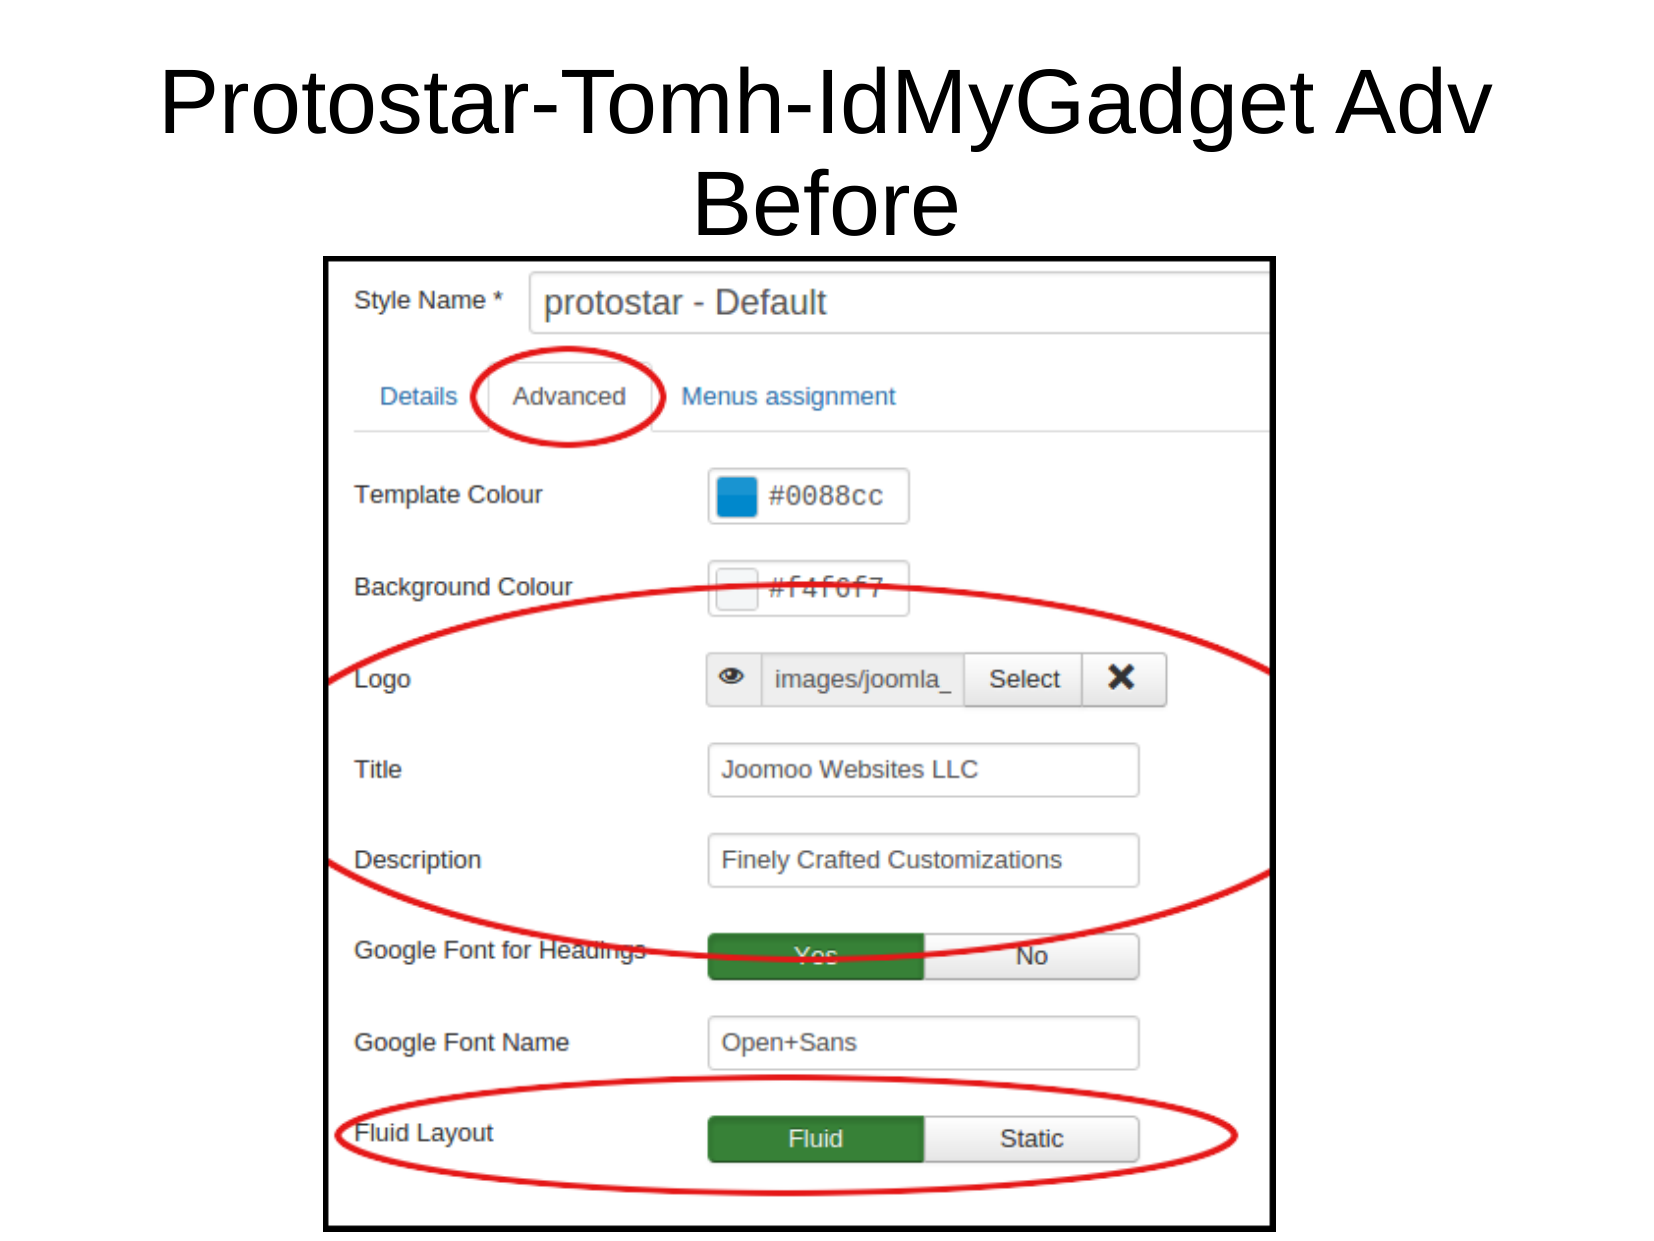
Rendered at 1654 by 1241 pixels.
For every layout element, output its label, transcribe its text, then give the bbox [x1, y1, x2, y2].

title Protostar-Tomh-IdMyGadget Adv Before [82, 49, 1571, 257]
picture [323, 256, 1276, 1232]
